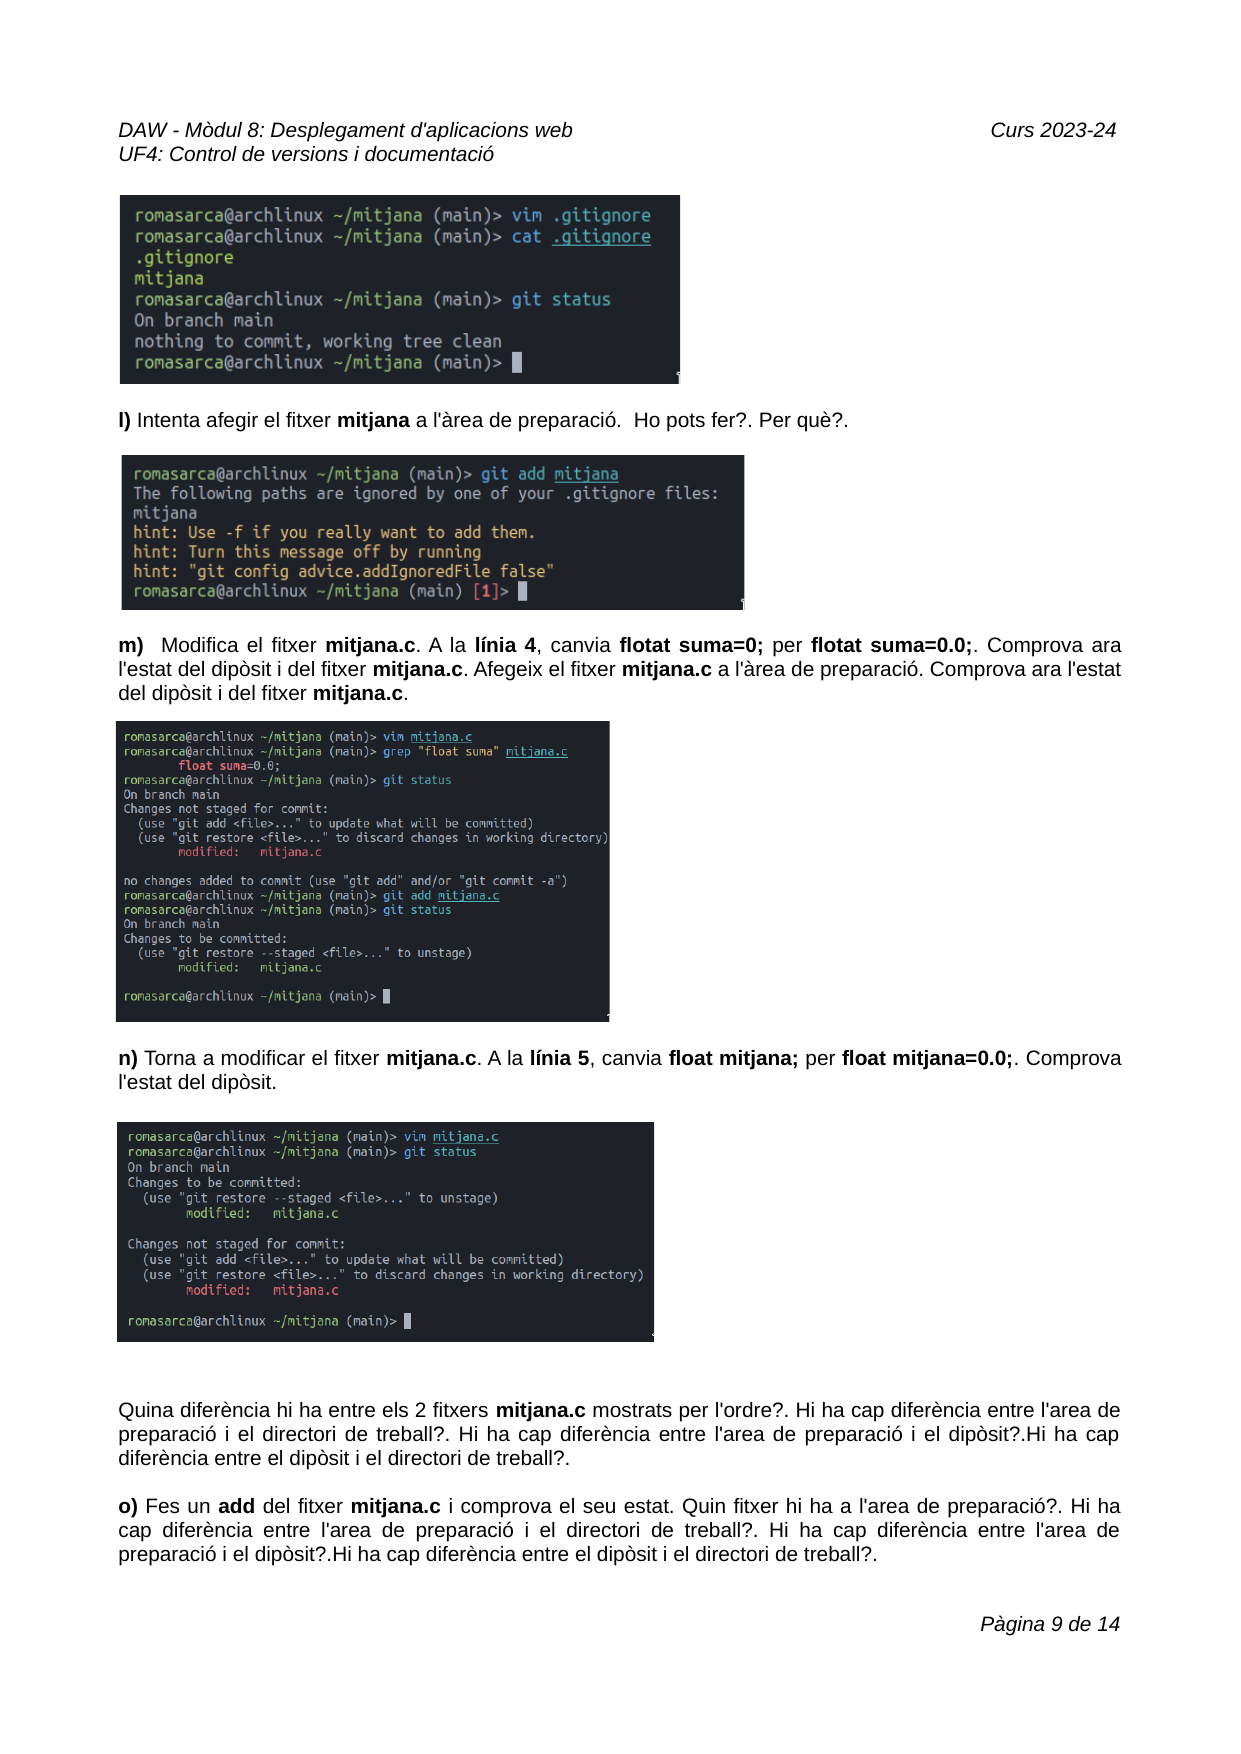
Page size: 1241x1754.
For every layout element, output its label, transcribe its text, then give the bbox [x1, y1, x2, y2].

text Quina diferència hi ha entre els 2 fitxers mitjana.c mostrats per l'ordre?. Hi ha cap diferència entre l'area de preparació i el directori de treball?. Hi ha cap diferència entre l'area de preparació i el dipòsit?.Hi ha cap diferència entre el dipòsit i el directori de treball?. [118, 1398, 1122, 1470]
picture [119, 195, 681, 384]
picture [117, 1122, 655, 1342]
text m) Modifica el fitxer mitjana.c. A la línia 4, canvia flotat suma=0; per flotat suma=0.0;. Comprova ara l'estat del dipòsit i del fitxer mitjana.c. Afegeix el fitxer mitjana.c a l'àrea de preparació. Comprova ara l'estat del dipòsit i del fitxer mitjana.c. [118, 633, 1122, 705]
text n) Torna a modificar el fitxer mitjana.c. A la línia 5, canvia float mitjana; per float mitjana=0.0;. Comprova l'estat del dipòsit. [118, 1046, 1122, 1094]
text o) Fes un add del fitxer mitjana.c i comprova el seu estat. Quin fitxer hi ha a l'area de preparació?. Hi ha cap diferència entre l'area de preparació i el directori de treball?. Hi ha cap diferència entre l'area de preparació i el dipòsit?.Hi ha cap diferència entre el dipòsit i el directori de treball?. [118, 1494, 1122, 1566]
picture [121, 455, 745, 610]
picture [115, 721, 610, 1022]
text l) Intenta afegir el fitxer mitjana a l'àrea de preparació. Ho pots fer?. Per què?. [118, 408, 1122, 432]
